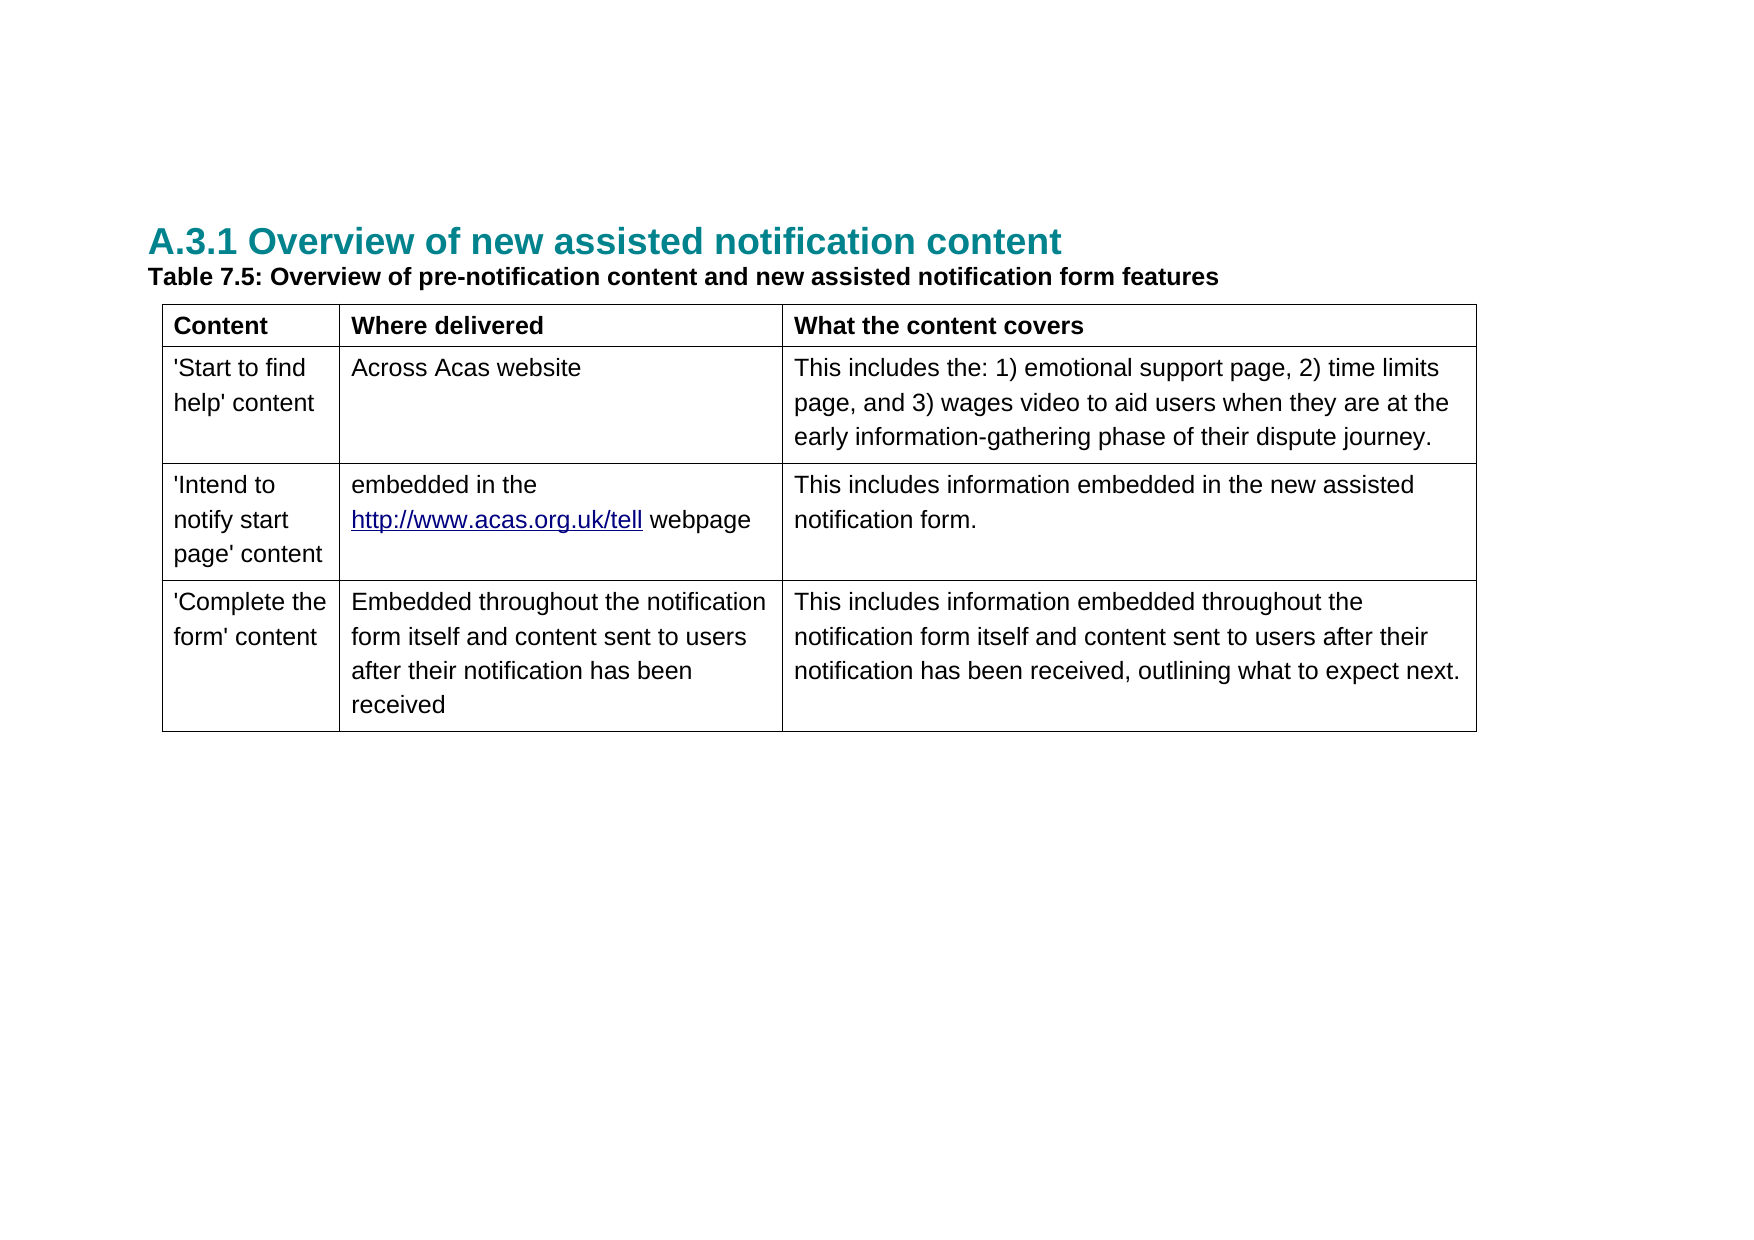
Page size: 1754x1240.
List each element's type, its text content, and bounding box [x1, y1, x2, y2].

table_cell This includes the: 1) emotional support page, 2) time limits page, and 3) wages video to aid users when they are at the early information-gathering phase of their dispute journey. [783, 347, 1476, 463]
table_header What the content covers [783, 305, 1476, 346]
table_cell 'Intend to notify start page' content [163, 464, 339, 580]
table_header Content [163, 305, 339, 346]
title Table 7.5: Overview of pre-notification content and new assisted notification form features [148, 262, 1606, 291]
table_cell This includes information embedded in the new assisted notification form. [783, 464, 1476, 580]
table_cell This includes information embedded throughout the notification form itself and content sent to users after their notification has been received, outlining what to expect next. [783, 581, 1476, 731]
table_cell 'Complete the form' content [163, 581, 339, 731]
table_cell 'Start to find help' content [163, 347, 339, 463]
table_header Where delivered [340, 305, 782, 346]
subtitle A.3.1 Overview of new assisted notification content [148, 219, 1606, 262]
table_cell Across Acas website [340, 347, 782, 463]
table_cell Embedded throughout the notification form itself and content sent to users after their notification has been received [340, 581, 782, 731]
table_cell embedded in the http://www.acas.org.uk/tell webpage [340, 464, 782, 580]
